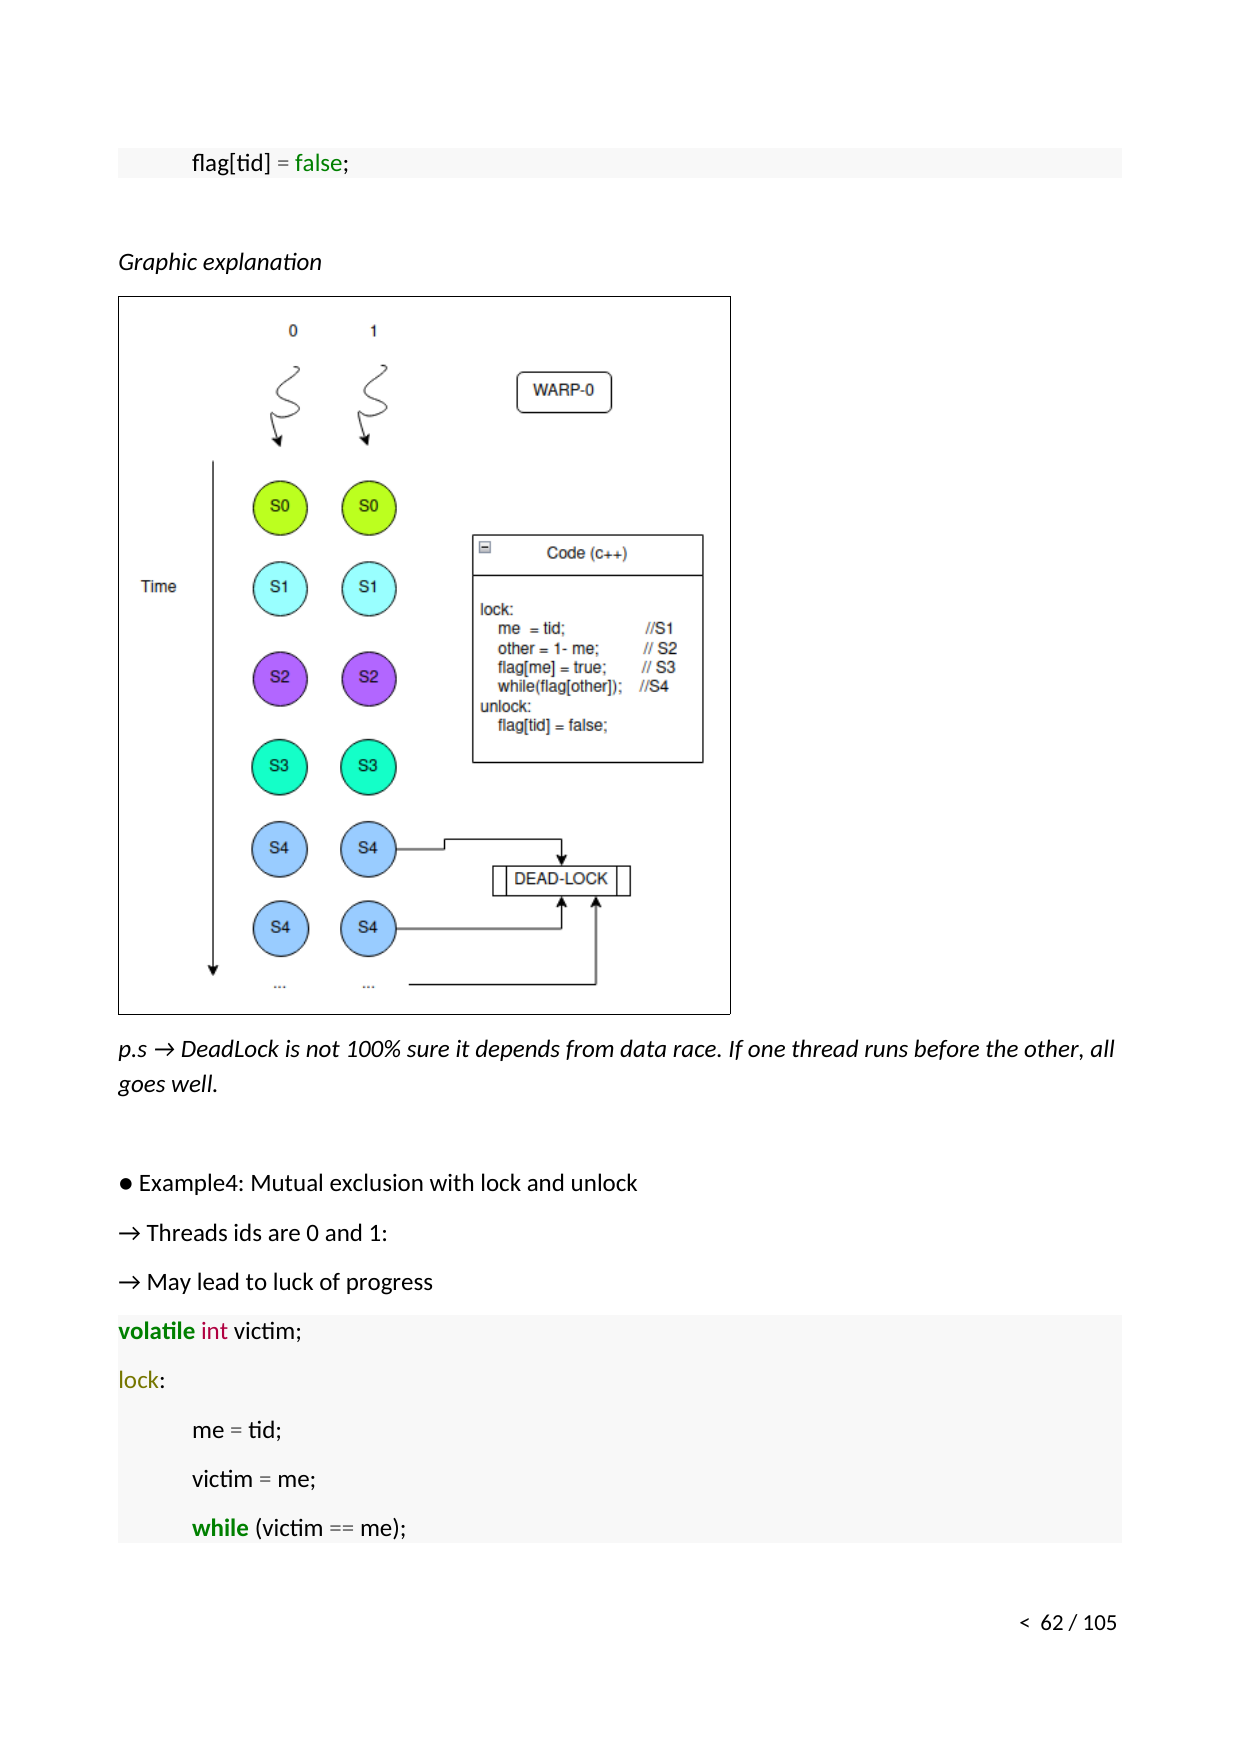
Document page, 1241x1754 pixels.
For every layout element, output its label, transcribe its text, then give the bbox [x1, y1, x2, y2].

text p.s → DeadLock is not 100% sure it depends from data race. If one thread runs before the other, all goes well. [118, 1033, 1122, 1099]
text flag[tid] = false; [118, 148, 1122, 178]
text victim = me; [118, 1463, 1122, 1493]
text ● Example4: Mutual exclusion with lock and unlock [118, 1167, 1122, 1198]
text Graphic explanation [118, 246, 1122, 277]
text lock: [118, 1364, 1122, 1395]
text → May lead to luck of progress [118, 1266, 1122, 1296]
text while (victim == me); [118, 1512, 1122, 1543]
text volatile int victim; [118, 1315, 1122, 1346]
text → Threads ids are 0 and 1: [118, 1217, 1122, 1247]
text me = tid; [118, 1414, 1122, 1444]
picture [121, 299, 728, 1011]
